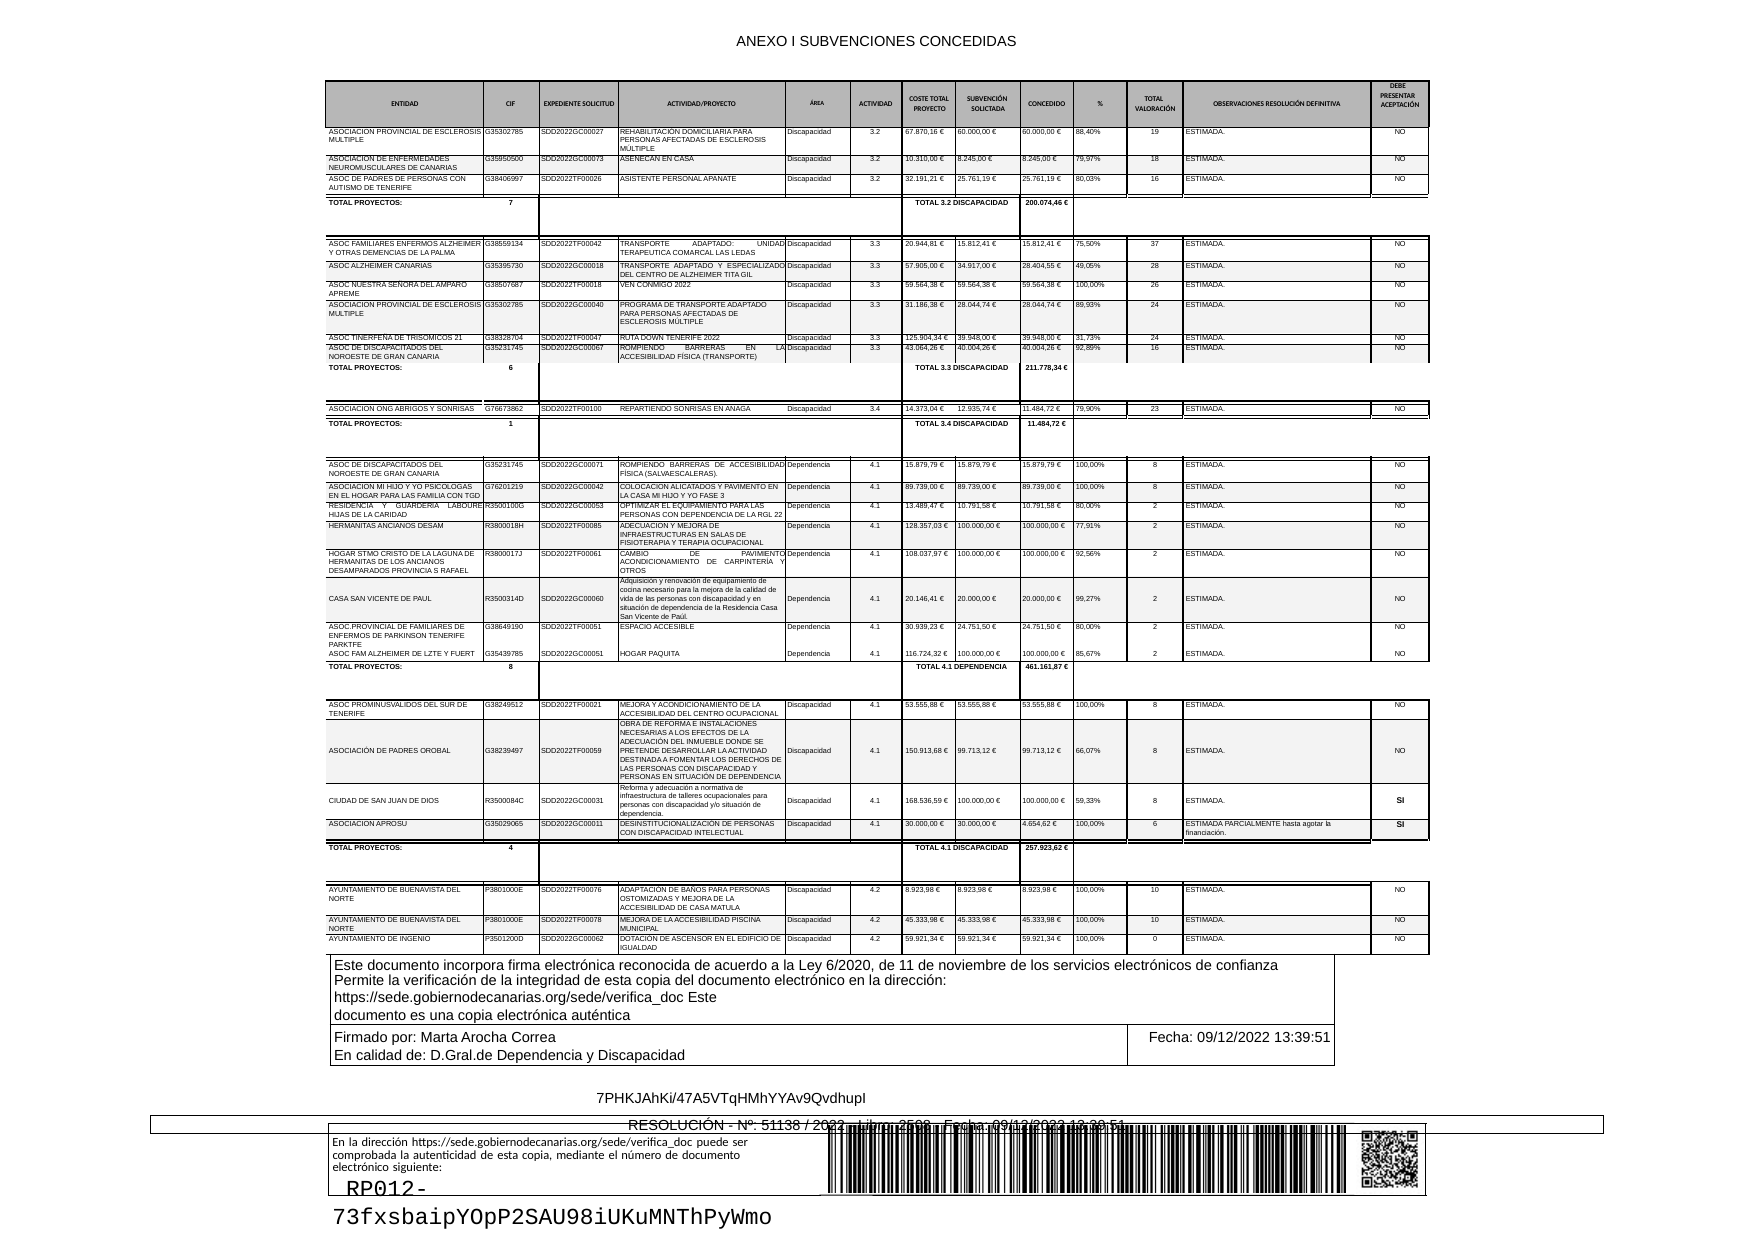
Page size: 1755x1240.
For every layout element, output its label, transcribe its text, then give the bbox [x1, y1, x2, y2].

table_cell SDD2022GC00053 [540, 503, 618, 521]
table_cell [1371, 1024, 1429, 1065]
table_cell NO [1372, 550, 1428, 576]
table_cell 20.000,00 € [1021, 578, 1073, 622]
table_cell 77,91% [1074, 522, 1126, 549]
table_cell 79,90% [1074, 405, 1126, 414]
table_cell ESTIMADA. [1184, 156, 1370, 174]
table_cell 24 [1128, 335, 1182, 343]
table_cell SI [1372, 784, 1428, 819]
table_cell 100.000,00 € [1021, 650, 1073, 661]
table_cell ASOC FAMILIARES ENFERMOS ALZHEIMER Y OTRAS DEMENCIAS DE LA PALMA [326, 240, 483, 261]
table_cell [1335, 955, 1371, 1024]
table_cell 15.879,79 € [903, 461, 955, 482]
table_cell Discapacidad [786, 282, 850, 300]
table_cell SDD2022GC00071 [540, 461, 618, 482]
table_cell TOTAL PROYECTOS: [326, 662, 483, 699]
table_cell [1074, 844, 1127, 881]
table_cell ESTIMADA PARCIALMENTE hasta agotar la financiación. [1184, 820, 1370, 839]
table_cell NO [1372, 623, 1428, 650]
table_cell SDD2022TF00042 [540, 240, 618, 261]
table_cell G35231745 [484, 461, 539, 482]
table_cell 20.146,41 € [903, 578, 955, 622]
table_cell P3501200D [484, 935, 539, 953]
table_cell 100.000,00 € [956, 522, 1020, 549]
table_cell 100,00% [1074, 483, 1126, 502]
table_cell Discapacidad [786, 820, 850, 839]
table_cell 80,00% [1074, 503, 1126, 521]
table_cell 8 [1128, 483, 1182, 502]
table_cell ASOC DE PADRES DE PERSONAS CON AUTISMO DE TENERIFE [326, 175, 483, 193]
table_header TOTAL VALORACIÓN [1128, 82, 1182, 127]
table_cell ROMPIENDO BARRERAS EN LA ACCESIBILIDAD FÍSICA (TRANSPORTE) [619, 345, 785, 363]
table_cell [1074, 662, 1371, 699]
table_cell 39.948,00 € [956, 335, 1020, 343]
table_cell [540, 662, 901, 699]
table_cell MEJORA DE LA ACCESIBILIDAD PISCINA MUNICIPAL [619, 916, 785, 934]
table_cell ASENECAN EN CASA [619, 156, 785, 174]
table_cell 100,00% [1074, 820, 1126, 839]
table_cell DESINSTITUCIONALIZACIÓN DE PERSONAS CON DISCAPACIDAD INTELECTUAL [619, 820, 785, 839]
table_cell G38328704 [484, 335, 539, 343]
table_cell ESTIMADA. [1184, 550, 1370, 576]
table_cell 3.2 [851, 156, 901, 174]
table_cell [1371, 662, 1429, 699]
table_cell Discapacidad [786, 935, 850, 953]
table_cell SDD2022GC00073 [540, 156, 618, 174]
table_cell G35302785 [484, 301, 539, 333]
table_cell SDD2022GC00067 [540, 345, 618, 363]
table_cell 3.3 [851, 282, 901, 300]
table_cell NO [1372, 405, 1428, 414]
table_cell Dependencia [786, 623, 850, 650]
table_cell [1372, 363, 1428, 400]
table_cell [540, 844, 901, 881]
table_cell SDD2022GC00051 [540, 650, 618, 661]
table_cell 40.004,26 € [1021, 345, 1073, 363]
table_cell NO [1372, 156, 1428, 174]
table_cell 80,03% [1074, 175, 1126, 193]
table_cell 6 [484, 363, 538, 400]
table_cell Discapacidad [786, 784, 850, 819]
table_cell 59.564,38 € [956, 282, 1020, 300]
table_cell 211.778,34 € [1021, 363, 1073, 400]
table_cell 24 [1128, 301, 1182, 333]
table_cell 14.373,04 € [903, 405, 956, 414]
table_cell SDD2022GC00031 [540, 784, 618, 819]
table_cell 4.1 [851, 522, 901, 549]
table_cell ASOC PROMINUSVALIDOS DEL SUR DE TENERIFE [326, 701, 483, 719]
table_cell [1128, 198, 1183, 235]
table_cell 89.739,00 € [903, 483, 955, 502]
table_cell 4.1 [851, 784, 901, 819]
table_cell 100,00% [1074, 282, 1126, 300]
table_cell [1184, 419, 1371, 456]
table_cell 4.1 [851, 623, 901, 650]
table_cell Dependencia [786, 578, 850, 622]
table_cell COLOCACION ALICATADOS Y PAVIMENTO EN LA CASA MI HIJO Y YO FASE 3 [619, 483, 785, 502]
table_cell 24.751,50 € [956, 623, 1020, 650]
table_cell 2 [1128, 578, 1182, 622]
table_cell Discapacidad [786, 701, 850, 719]
table_cell G38239497 [484, 720, 539, 783]
table_header OBSERVACIONES RESOLUCIÓN DEFINITIVA [1184, 82, 1370, 127]
table_cell ESTIMADA. [1184, 335, 1370, 343]
table_cell [326, 955, 330, 1024]
table_cell ESTIMADA. [1184, 784, 1370, 819]
table_cell NO [1372, 503, 1428, 521]
table_cell 30.000,00 € [903, 820, 955, 839]
table_cell 8.245,00 € [956, 156, 1020, 174]
table_cell 100,00% [1074, 886, 1126, 915]
table_cell ADAPTACIÓN DE BAÑOS PARA PERSONAS OSTOMIZADAS Y MEJORA DE LA ACCESIBILIDAD DE CASA MATULA [619, 886, 785, 915]
table_cell G38559134 [484, 240, 539, 261]
table_cell 116.724,32 € [903, 650, 955, 661]
table_cell 53.555,88 € [903, 701, 955, 719]
table_cell [1335, 1024, 1371, 1065]
table_cell ESPACIO ACCESIBLE [619, 623, 785, 650]
table_cell R3500100G [484, 503, 539, 521]
table_cell 8.923,98 € [1021, 886, 1073, 915]
table_cell NO [1372, 282, 1428, 300]
table_cell ESTIMADA. [1184, 262, 1370, 281]
table_cell ESTIMADA. [1184, 935, 1370, 953]
table_cell G35231745 [484, 345, 539, 363]
table_cell 4.1 [851, 820, 901, 839]
table_cell 53.555,88 € [1021, 701, 1073, 719]
table_cell 8.923,98 € [903, 886, 955, 915]
table_header ÁREA [786, 82, 850, 127]
table_cell [1184, 363, 1371, 400]
table_cell 4.654,62 € [1021, 820, 1073, 839]
table_cell TOTAL PROYECTOS: [326, 844, 483, 881]
table_cell Fecha: 09/12/2022 13:39:51 [1128, 1025, 1334, 1065]
table_cell [540, 419, 901, 456]
table_cell G35950500 [484, 156, 539, 174]
table_cell AYUNTAMIENTO DE BUENAVISTA DEL NORTE [326, 886, 483, 915]
table_cell TOTAL 3.2 DISCAPACIDAD [903, 198, 1019, 235]
table_cell 8.245,00 € [1021, 156, 1073, 174]
table_cell ESTIMADA. [1184, 623, 1370, 650]
table_cell 59.564,38 € [1021, 282, 1073, 300]
table_cell Dependencia [786, 650, 850, 661]
table_cell Discapacidad [786, 916, 850, 934]
table_cell [1128, 844, 1183, 881]
table_cell 60.000,00 € [956, 128, 1020, 154]
table_cell G76201219 [484, 483, 539, 502]
table_cell Firmado por: Marta Arocha Correa En calidad de: D.Gral.de Dependencia y Discapacidad [331, 1025, 1127, 1065]
table_cell 37 [1128, 240, 1182, 261]
table_cell 100.000,00 € [1021, 784, 1073, 819]
table_cell 100.000,00 € [956, 550, 1020, 576]
table_cell NO [1372, 461, 1428, 482]
table_cell ESTIMADA. [1184, 483, 1370, 502]
table_cell 30.000,00 € [956, 820, 1020, 839]
table_header ACTIVIDAD/PROYECTO [619, 82, 785, 127]
table_cell SDD2022TF00021 [540, 701, 618, 719]
table_cell REPARTIENDO SONRISAS EN ANAGA [618, 405, 785, 414]
table_cell DOTACIÓN DE ASCENSOR EN EL EDIFICIO DE IGUALDAD [619, 935, 785, 953]
table_cell 4.1 [851, 461, 901, 482]
table_cell 88,40% [1074, 128, 1126, 154]
table_cell 28 [1128, 262, 1182, 281]
table_cell NO [1372, 262, 1428, 281]
table_cell Dependencia [786, 503, 850, 521]
table_cell NO [1372, 301, 1428, 333]
table_cell ESTIMADA. [1184, 578, 1370, 622]
table_cell Discapacidad [786, 335, 850, 343]
table_cell 92,89% [1074, 345, 1126, 363]
table_cell RUTA DOWN TENERIFE 2022 [619, 335, 785, 343]
table_cell 2 [1128, 623, 1182, 650]
table_cell 10 [1128, 916, 1182, 934]
table_cell ESTIMADA. [1184, 128, 1370, 154]
table_cell 15.812,41 € [1021, 240, 1073, 261]
table_header % [1074, 82, 1126, 127]
table_cell 32.191,21 € [903, 175, 955, 193]
table_cell TOTAL PROYECTOS: [326, 198, 483, 235]
table_cell PROGRAMA DE TRANSPORTE ADAPTADO PARA PERSONAS AFECTADAS DE ESCLEROSIS MÚLTIPLE [619, 301, 785, 333]
table_cell Este documento incorpora firma electrónica reconocida de acuerdo a la Ley 6/2020, de 11 de noviembre de los servicios electrónicos de confianza Permite la verificación de la integridad de esta copia del documento electrónico en la dirección: https://sede.gobiernodecanarias.org/sede/verifica_doc Este documento es una copia electrónica auténtica [331, 955, 1334, 1024]
table_cell 10.310,00 € [903, 156, 955, 174]
table_cell ADECUACION Y MEJORA DE INFRAESTRUCTURAS EN SALAS DE FISIOTERAPIA Y TERAPIA OCUPACIONAL [619, 522, 785, 549]
table_cell TOTAL PROYECTOS: [326, 363, 482, 400]
table_cell TRANSPORTE ADAPTADO Y ESPECIALIZADO DEL CENTRO DE ALZHEIMER TITA GIL [619, 262, 785, 281]
table_cell 53.555,88 € [956, 701, 1020, 719]
table_cell SDD2022GC00018 [540, 262, 618, 281]
table_cell 59.921,34 € [956, 935, 1020, 953]
table_cell 2 [1128, 550, 1182, 576]
table_cell 1 [483, 419, 538, 456]
table_cell ESTIMADA. [1184, 886, 1370, 915]
table_cell NO [1372, 916, 1428, 934]
table_cell 34.917,00 € [956, 262, 1020, 281]
table_cell Discapacidad [786, 175, 850, 193]
table_cell 16 [1128, 345, 1182, 363]
table_cell ESTIMADA. [1184, 282, 1370, 300]
table_cell 20.944,81 € [903, 240, 955, 261]
table_cell 8 [1128, 461, 1182, 482]
table_cell Discapacidad [786, 262, 850, 281]
table_cell NO [1372, 882, 1428, 915]
table_cell Discapacidad [786, 345, 850, 363]
table_cell Dependencia [786, 550, 850, 576]
table_cell 49,05% [1074, 262, 1126, 281]
table_cell G35395730 [484, 262, 539, 281]
table_cell [1128, 419, 1183, 456]
table_cell 4.1 [851, 483, 901, 502]
table_cell ASOC NUESTRA SEÑORA DEL AMPARO APREME [326, 282, 483, 300]
table_cell [1074, 198, 1127, 235]
table_cell 59.921,34 € [1021, 935, 1073, 953]
table_cell TOTAL PROYECTOS: [326, 419, 483, 456]
table_cell SDD2022GC00062 [540, 935, 618, 953]
table_cell 19 [1128, 128, 1182, 154]
table_cell 4 [483, 844, 538, 881]
table_cell 31,73% [1074, 335, 1126, 343]
table_cell 24.751,50 € [1021, 623, 1073, 650]
table_cell NO [1372, 483, 1428, 502]
table_cell ESTIMADA. [1184, 650, 1370, 661]
table_cell REHABILITACIÓN DOMICILIARIA PARA PERSONAS AFECTADAS DE ESCLEROSIS MÚLTIPLE [619, 128, 785, 154]
table_cell [326, 1024, 330, 1065]
table_cell NO [1372, 701, 1428, 719]
table_cell 3.3 [851, 335, 901, 343]
table_cell 150.913,68 € [903, 720, 955, 783]
table_cell 4.1 [851, 701, 901, 719]
table_cell NO [1372, 522, 1428, 549]
table_cell 100,00% [1074, 701, 1126, 719]
table_cell Discapacidad [786, 886, 850, 915]
table_cell 3.2 [851, 175, 901, 193]
table_cell ESTIMADA. [1184, 522, 1370, 549]
table_cell G38249512 [484, 701, 539, 719]
table_cell ASOCIACION APROSU [326, 820, 483, 839]
table_cell ESTIMADA. [1184, 461, 1370, 482]
table_cell 66,07% [1074, 720, 1126, 783]
table_cell 4.2 [851, 886, 901, 915]
table_cell 8 [1128, 701, 1182, 719]
table_cell 8 [1128, 720, 1182, 783]
table_cell 3.3 [851, 262, 901, 281]
table_cell ASOC ALZHEIMER CANARIAS [326, 262, 483, 281]
table_cell 99.713,12 € [956, 720, 1020, 783]
table_cell SDD2022TF00078 [540, 916, 618, 934]
table_cell 100.000,00 € [956, 784, 1020, 819]
table_cell ESTIMADA. [1184, 916, 1370, 934]
table_cell ESTIMADA. [1184, 301, 1370, 333]
table_cell 6 [1128, 820, 1182, 839]
table_cell [540, 198, 901, 235]
table_cell ROMPIENDO BARRERAS DE ACCESIBILIDAD FÍSICA (SALVAESCALERAS). [619, 461, 785, 482]
table_cell 3.3 [851, 240, 901, 261]
table_cell Discapacidad [786, 301, 850, 333]
table_cell ASOCIACION PROVINCIAL DE ESCLEROSIS MULTIPLE [326, 128, 483, 154]
table_cell 59,33% [1074, 784, 1126, 819]
table_cell R3500084C [484, 784, 539, 819]
table_cell G35439785 [484, 650, 539, 661]
table_cell Discapacidad [786, 128, 850, 154]
table_cell 13.489,47 € [903, 503, 955, 521]
table_cell ESTIMADA. [1184, 175, 1370, 193]
table_cell 16 [1128, 175, 1182, 193]
table_cell Dependencia [786, 522, 850, 549]
table_cell NO [1372, 935, 1428, 953]
table_cell 45.333,98 € [1021, 916, 1073, 934]
table_cell 40.004,26 € [956, 345, 1020, 363]
table_cell [1372, 419, 1428, 456]
table_cell MEJORA Y ACONDICIONAMIENTO DE LA ACCESIBILIDAD DEL CENTRO OCUPACIONAL [619, 701, 785, 719]
table_cell 89.739,00 € [1021, 483, 1073, 502]
table_cell SDD2022TF00100 [540, 405, 618, 414]
table_cell SDD2022TF00051 [540, 623, 618, 650]
table_cell 20.000,00 € [956, 578, 1020, 622]
table_cell ASOC FAM ALZHEIMER DE LZTE Y FUERT [326, 650, 483, 661]
table_cell [540, 363, 901, 400]
table_cell SDD2022TF00047 [540, 335, 618, 343]
table_cell ASISTENTE PERSONAL APANATE [619, 175, 785, 193]
table_cell SDD2022TF00076 [540, 886, 618, 915]
table_header ENTIDAD [326, 82, 483, 127]
table_cell ASOCIACION ONG ABRIGOS Y SONRISAS [326, 405, 483, 414]
table_cell SDD2022TF00085 [540, 522, 618, 549]
table_cell R3800018H [484, 522, 539, 549]
table_cell 8.923,98 € [956, 886, 1020, 915]
table_cell ESTIMADA. [1184, 240, 1370, 261]
table_cell 3.3 [851, 345, 901, 363]
table_cell SDD2022GC00011 [540, 820, 618, 839]
table_cell SDD2022GC00042 [540, 483, 618, 502]
table_cell 168.536,59 € [903, 784, 955, 819]
table_cell VEN CONMIGO 2022 [619, 282, 785, 300]
table_cell 59.564,38 € [903, 282, 955, 300]
table_cell 4.2 [851, 935, 901, 953]
table_cell G38507687 [484, 282, 539, 300]
table_cell Dependencia [786, 461, 850, 482]
table_cell [1184, 198, 1371, 235]
table_cell 92,56% [1074, 550, 1126, 576]
table_cell Discapacidad [786, 240, 850, 261]
table_cell 100.000,00 € [956, 650, 1020, 661]
table_cell Dependencia [786, 483, 850, 502]
table_cell OBRA DE REFORMA E INSTALACIONES NECESARIAS A LOS EFECTOS DE LA ADECUACIÓN DEL INMUEBLE DONDE SE PRETENDE DESARROLLAR LA ACTIVIDAD DESTINADA A FOMENTAR LOS DERECHOS DE LAS PERSONAS CON DISCAPACIDAD Y PERSONAS EN SITUACIÓN DE DEPENDENCIA [619, 720, 785, 783]
table_cell 15.879,79 € [956, 461, 1020, 482]
table_cell [1128, 363, 1183, 400]
table_cell 100,00% [1074, 935, 1126, 953]
table_cell 59.921,34 € [903, 935, 955, 953]
table_cell 79,97% [1074, 156, 1126, 174]
table_cell 3.3 [851, 301, 901, 333]
table_cell TRANSPORTE ADAPTADO: UNIDAD TERAPEUTICA COMARCAL LAS LEDAS [619, 240, 785, 261]
table_cell [1372, 841, 1428, 881]
table_cell 2 [1128, 522, 1182, 549]
table_cell 10 [1128, 886, 1182, 915]
table_cell 23 [1128, 405, 1182, 414]
table_cell Adquisición y renovación de equipamiento de cocina necesario para la mejora de la calidad de vida de las personas con discapacidad y en situación de dependencia de la Residencia Casa San Vicente de Paúl. [619, 578, 785, 622]
table_cell OPTIMIZAR EL EQUIPAMIENTO PARA LAS PERSONAS CON DEPENDENCIA DE LA RGL 22 [619, 503, 785, 521]
table_cell 8 [483, 662, 538, 699]
table_cell 0 [1128, 935, 1182, 953]
table_cell 25.761,19 € [956, 175, 1020, 193]
table_cell Discapacidad [786, 156, 850, 174]
table_cell CASA SAN VICENTE DE PAUL [326, 578, 483, 622]
table_cell NO [1372, 335, 1428, 343]
table_cell ASOCIACION DE ENFERMEDADES NEUROMUSCULARES DE CANARIAS [326, 156, 483, 174]
table_cell 75,50% [1074, 240, 1126, 261]
table_cell SDD2022GC00060 [540, 578, 618, 622]
table_cell 85,67% [1074, 650, 1126, 661]
table_cell SDD2022TF00059 [540, 720, 618, 783]
table_cell SI [1372, 820, 1428, 839]
table_cell ASOC.PROVINCIAL DE FAMILIARES DE ENFERMOS DE PARKINSON TENERIFE PARKTFE [326, 623, 483, 650]
table_cell 25.761,19 € [1021, 175, 1073, 193]
table_cell 89,93% [1074, 301, 1126, 333]
table_cell [1074, 419, 1127, 456]
table_header CIF [484, 82, 539, 127]
table_cell AYUNTAMIENTO DE BUENAVISTA DEL NORTE [326, 916, 483, 934]
table_cell 89.739,00 € [956, 483, 1020, 502]
table_cell ESTIMADA. [1184, 701, 1370, 719]
table_cell 11.484,72 € [1021, 405, 1073, 414]
table_cell 257.923,62 € [1021, 844, 1073, 881]
table_cell 8 [1128, 784, 1182, 819]
table_cell [1074, 363, 1127, 400]
table_cell ESTIMADA. [1184, 405, 1370, 414]
table_cell Reforma y adecuación a normativa de infraestructura de talleres ocupacionales para personas con discapacidad y/o situación de dependencia. [619, 784, 785, 819]
table_cell 100.000,00 € [1021, 550, 1073, 576]
table_cell RESIDENCIA Y GUARDERIA LABOURE HIJAS DE LA CARIDAD [326, 503, 483, 521]
table_header ACTIVIDAD [851, 82, 901, 127]
table_cell 67.870,16 € [903, 128, 955, 154]
table_cell 125.904,34 € [903, 335, 955, 343]
table_cell HERMANITAS ANCIANOS DESAM [326, 522, 483, 549]
table_cell 39.948,00 € [1021, 335, 1073, 343]
table_cell Discapacidad [785, 405, 850, 414]
table_header CONCEDIDO [1021, 82, 1073, 127]
table_cell NO [1372, 578, 1428, 622]
table_cell SDD2022TF00018 [540, 282, 618, 300]
table_cell 7 [483, 198, 538, 235]
table_cell 15.812,41 € [956, 240, 1020, 261]
table_header DEBE PRESENTAR ACEPTACIÓN [1372, 82, 1428, 127]
table_cell 4.1 [851, 578, 901, 622]
table_cell 108.037,97 € [903, 550, 955, 576]
table_cell 2 [1128, 650, 1182, 661]
table_cell NO [1372, 720, 1428, 783]
table_cell G35302785 [484, 128, 539, 154]
table_cell TOTAL 3.3 DISCAPACIDAD [903, 363, 1019, 400]
table_cell SDD2022TF00026 [540, 175, 618, 193]
table_cell 45.333,98 € [956, 916, 1020, 934]
table_cell 28.044,74 € [956, 301, 1020, 333]
table_cell 2 [1128, 503, 1182, 521]
table_cell [1372, 198, 1428, 235]
table_cell 28.404,55 € [1021, 262, 1073, 281]
table_cell SDD2022GC00040 [540, 301, 618, 333]
table_cell 26 [1128, 282, 1182, 300]
table_cell 128.357,03 € [903, 522, 955, 549]
table_cell 100,00% [1074, 461, 1126, 482]
table_cell 10.791,58 € [1021, 503, 1073, 521]
table_cell TOTAL 3.4 DISCAPACIDAD [903, 419, 1019, 456]
table_cell ASOC DE DISCAPACITADOS DEL NOROESTE DE GRAN CANARIA [326, 345, 483, 363]
table_cell CIUDAD DE SAN JUAN DE DIOS [326, 784, 483, 819]
table_cell Discapacidad [786, 720, 850, 783]
table_cell 461.161,87 € [1021, 662, 1073, 699]
table_cell 4.1 [851, 720, 901, 783]
table_cell 57.905,00 € [903, 262, 955, 281]
table_cell 28.044,74 € [1021, 301, 1073, 333]
table_cell 12.935,74 € [956, 405, 1020, 414]
table_cell SDD2022TF00061 [540, 550, 618, 576]
table_cell ASOC DE DISCAPACITADOS DEL NOROESTE DE GRAN CANARIA [326, 461, 483, 482]
table_cell NO [1372, 240, 1428, 261]
table_cell G38406997 [484, 175, 539, 193]
table_cell ASOCIACION MI HIJO Y YO PSICOLOGAS EN EL HOGAR PARA LAS FAMILIA CON TGD [326, 483, 483, 502]
table_cell [1371, 955, 1429, 1024]
table_cell SDD2022GC00027 [540, 128, 618, 154]
table_cell 31.186,38 € [903, 301, 955, 333]
table_cell 45.333,98 € [903, 916, 955, 934]
table_cell 11.484,72 € [1021, 419, 1073, 456]
table_cell CAMBIO DE PAVIMIENTO ACONDICIONAMIENTO DE CARPINTERÍA Y OTROS [619, 550, 785, 576]
table_cell ESTIMADA. [1184, 345, 1370, 363]
table_cell 4.1 [851, 503, 901, 521]
table_cell HOGAR PAQUITA [619, 650, 785, 661]
table_cell 10.791,58 € [956, 503, 1020, 521]
table_cell TOTAL 4.1 DISCAPACIDAD [903, 844, 1019, 881]
table_cell 15.879,79 € [1021, 461, 1073, 482]
table_cell ASOCIACIÓN DE PADRES OROBAL [326, 720, 483, 783]
table_cell G35029065 [484, 820, 539, 839]
table_cell R3800017J [484, 550, 539, 576]
table_cell 43.064,26 € [903, 345, 955, 363]
table_cell P3801000E [484, 886, 539, 915]
table_cell 3.2 [851, 128, 901, 154]
table_cell P3801000E [484, 916, 539, 934]
table_cell 4.2 [851, 916, 901, 934]
table_cell 80,00% [1074, 623, 1126, 650]
table_cell AYUNTAMIENTO DE INGENIO [326, 935, 483, 953]
table_cell 4.1 [851, 650, 901, 661]
table_header SUBVENCIÓN SOLICTADA [956, 82, 1020, 127]
table_cell 99.713,12 € [1021, 720, 1073, 783]
table_cell NO [1372, 650, 1428, 661]
table_cell 60.000,00 € [1021, 128, 1073, 154]
table_cell G38649190 [484, 623, 539, 650]
table_cell 99,27% [1074, 578, 1126, 622]
table_cell ESTIMADA. [1184, 720, 1370, 783]
table_cell 100,00% [1074, 916, 1126, 934]
table_cell NO [1372, 175, 1428, 193]
table_cell TOTAL 4.1 DEPENDENCIA [903, 662, 1019, 699]
table_cell ASOC TINERFEÑA DE TRISOMICOS 21 [326, 335, 483, 343]
table_cell NO [1372, 128, 1428, 154]
table_cell 100.000,00 € [1021, 522, 1073, 549]
table_header COSTE TOTAL PROYECTO [903, 82, 955, 127]
table_cell ASOCIACION PROVINCIAL DE ESCLEROSIS MULTIPLE [326, 301, 483, 333]
table_cell [1184, 844, 1371, 881]
table_cell R3500314D [484, 578, 539, 622]
table_cell NO [1372, 345, 1428, 363]
table_cell ESTIMADA. [1184, 503, 1370, 521]
table_cell 30.939,23 € [903, 623, 955, 650]
table_cell 18 [1128, 156, 1182, 174]
table_cell 3.4 [850, 405, 901, 414]
table_cell 4.1 [851, 550, 901, 576]
table_header EXPEDIENTE SOLICITUD [540, 82, 618, 127]
table_cell G76673862 [483, 405, 539, 414]
table_cell HOGAR STMO CRISTO DE LA LAGUNA DE HERMANITAS DE LOS ANCIANOS DESAMPARADOS PROVINCIA S RAFAEL [326, 550, 483, 576]
table_cell 200.074,46 € [1021, 198, 1073, 235]
